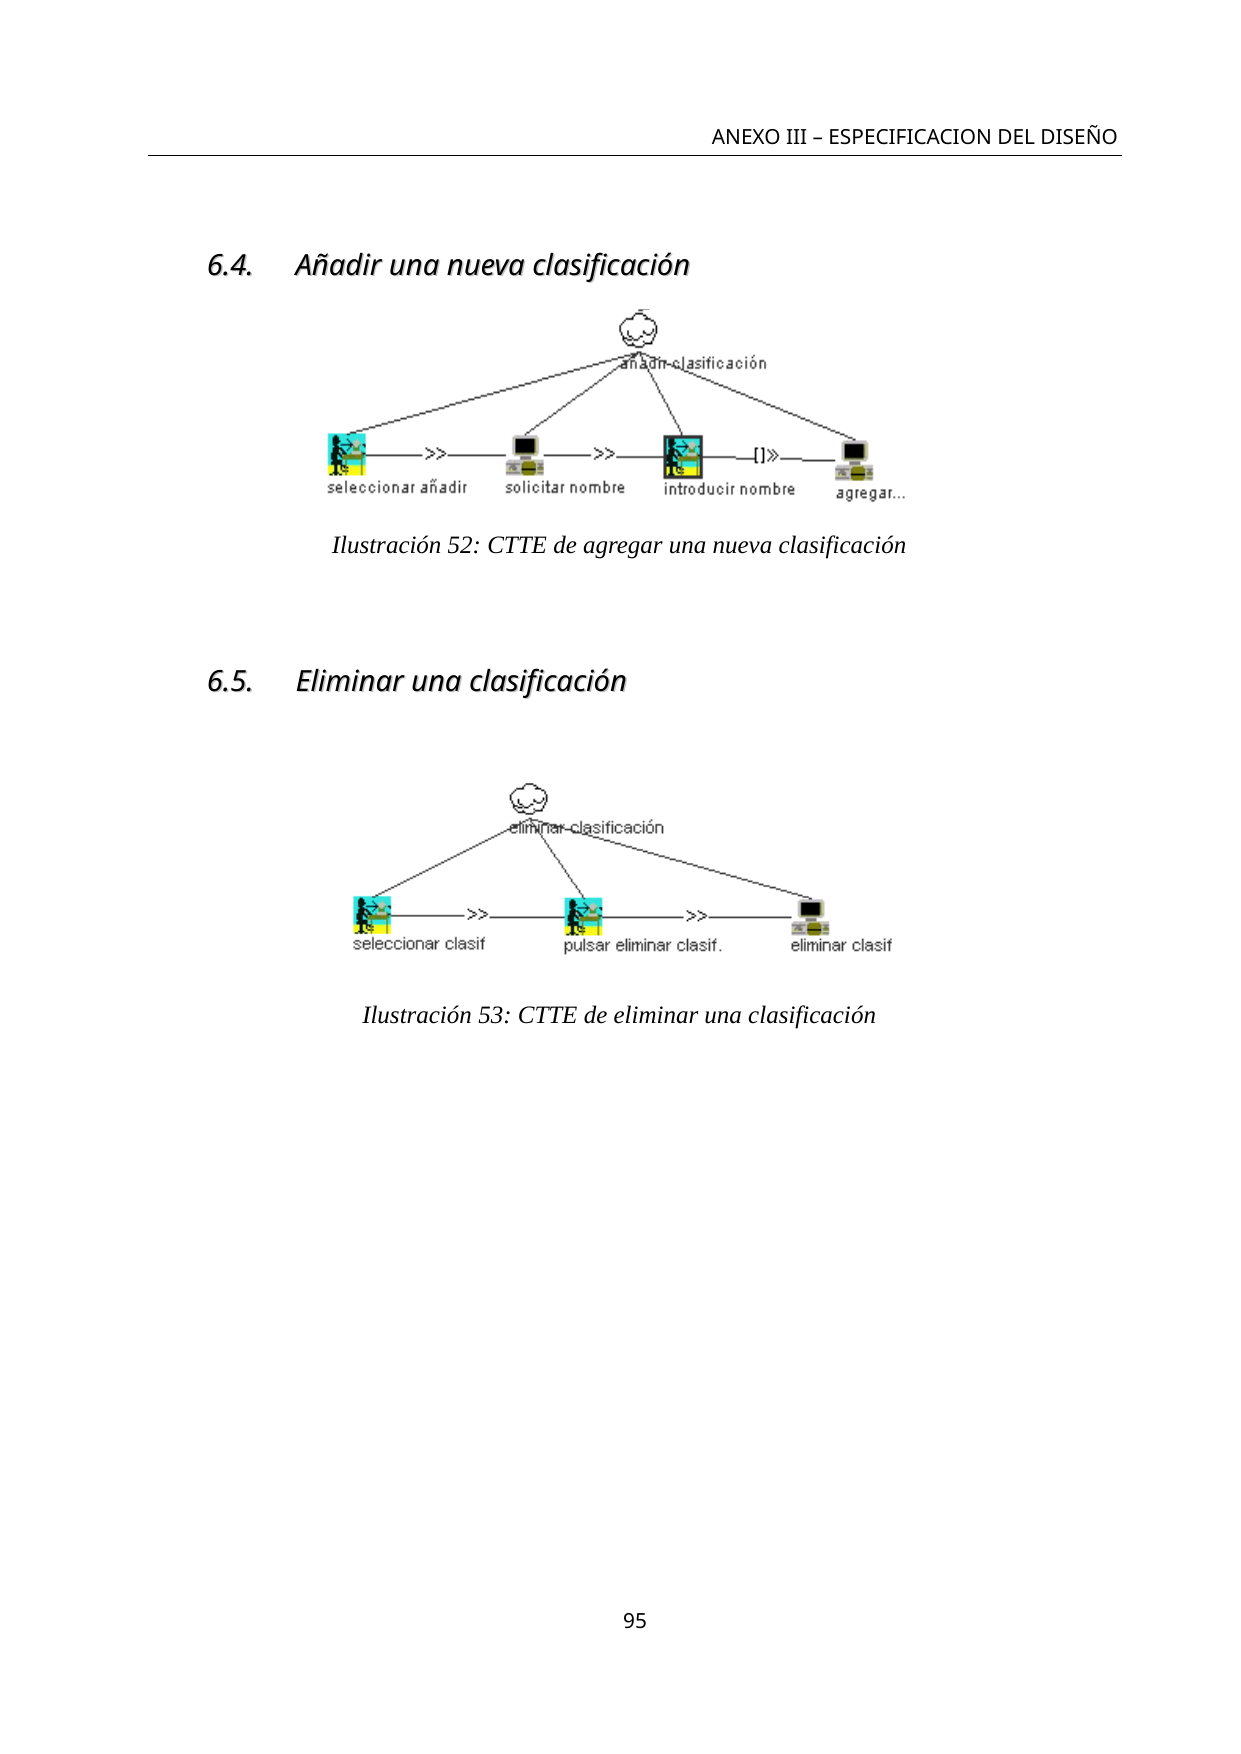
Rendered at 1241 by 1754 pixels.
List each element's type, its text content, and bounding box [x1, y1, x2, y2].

picture [313, 782, 928, 1000]
text Ilustración 52: CTTE de agregar una nueva clasificación [286, 527, 954, 559]
subtitle Eliminar una clasificación [207, 527, 1122, 700]
subtitle Añadir una nueva clasificación [207, 244, 1122, 284]
text Ilustración 53: CTTE de eliminar una clasificación [286, 997, 954, 1028]
picture [303, 309, 941, 530]
subtitle [286, 296, 954, 308]
